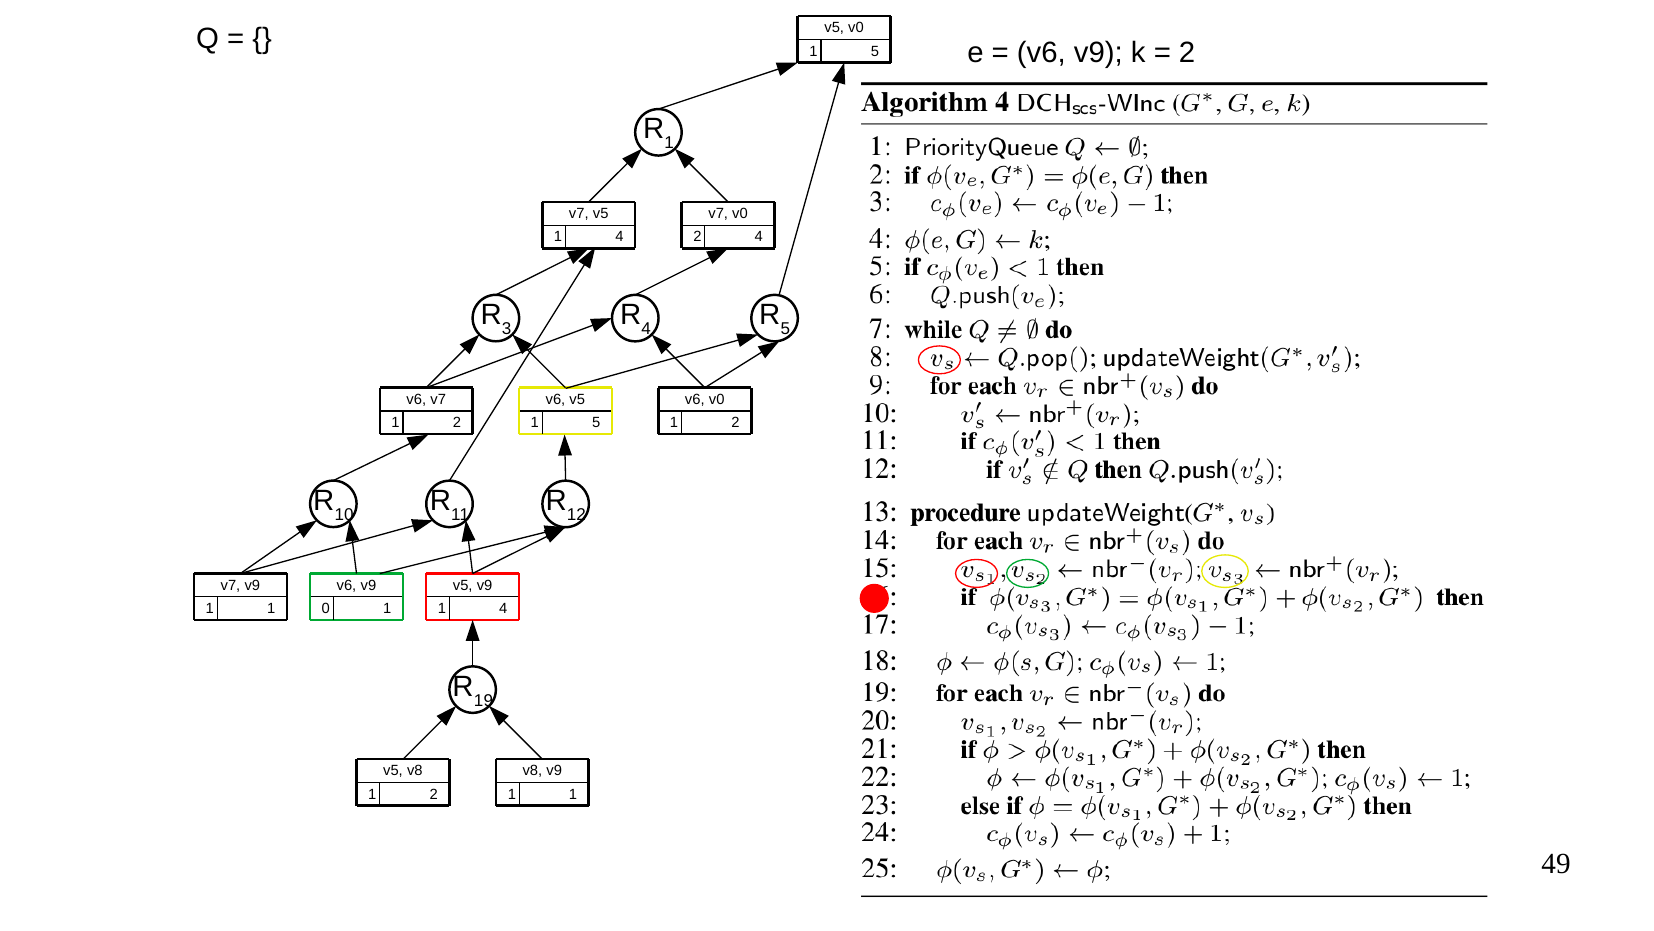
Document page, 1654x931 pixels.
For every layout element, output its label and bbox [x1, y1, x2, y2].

picture [146, 0, 1495, 900]
